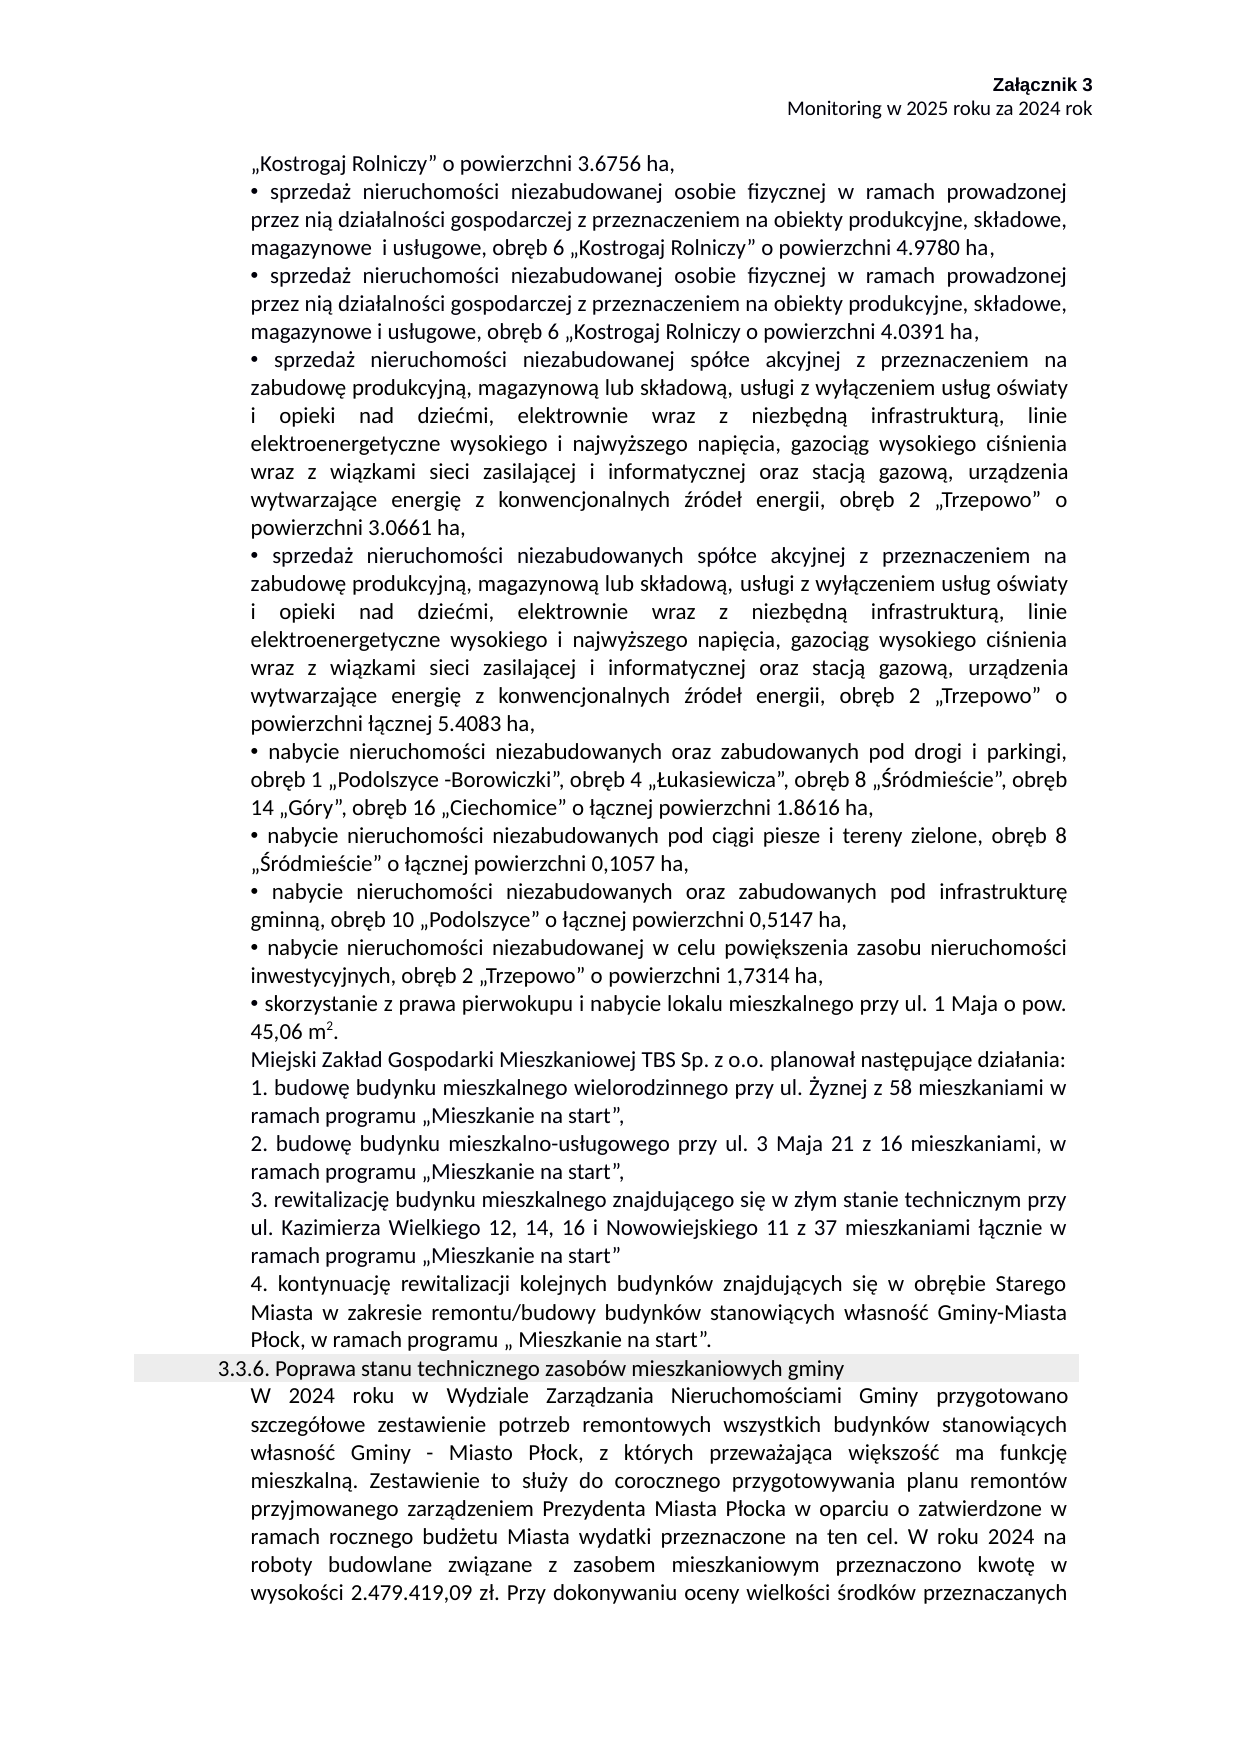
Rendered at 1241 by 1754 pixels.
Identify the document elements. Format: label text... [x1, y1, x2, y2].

table_cell W 2024 roku w Wydziale Zarządzania Nieruchomościami Gminy przygotowano szczegółowe zestawienie potrzeb remontowych wszystkich budynków stanowiących własność Gminy - Miasto Płock, z których przeważająca większość ma funkcję mieszkalną. Zestawienie to służy do corocznego przygotowywania planu remontów przyjmowanego zarządzeniem Prezydenta Miasta Płocka w oparciu o zatwierdzone w ramach rocznego budżetu Miasta wydatki przeznaczone na ten cel. W roku 2024 na roboty budowlane związane z zasobem mieszkaniowym przeznaczono kwotę w wysokości 2.479.419,09 zł. Przy dokonywaniu oceny wielkości środków przeznaczanych [237, 1382, 1079, 1606]
table_cell „Kostrogaj Rolniczy” o powierzchni 3.6756 ha, sprzedaż nieruchomości niezabudowanej osobie fizycznej w ramach prowadzonej przez nią działalności gospodarczej z przeznaczeniem na obiekty produkcyjne, składowe, magazynowe i usługowe, obręb 6 „Kostrogaj Rolniczy” o powierzchni 4.9780 ha, sprzedaż nieruchomości niezabudowanej osobie fizycznej w ramach prowadzonej przez nią działalności gospodarczej z przeznaczeniem na obiekty produkcyjne, składowe, magazynowe i usługowe, obręb 6 „Kostrogaj Rolniczy o powierzchni 4.0391 ha, sprzedaż nieruchomości niezabudowanej spółce akcyjnej z przeznaczeniem na zabudowę produkcyjną, magazynową lub składową, usługi z wyłączeniem usług oświaty i opieki nad dziećmi, elektrownie wraz z niezbędną infrastrukturą, linie elektroenergetyczne wysokiego i najwyższego napięcia, gazociąg wysokiego ciśnienia wraz z wiązkami sieci zasilającej i informatycznej oraz stacją gazową, urządzenia wytwarzające energię z konwencjonalnych źródeł energii, obręb 2 „Trzepowo” o powierzchni 3.0661 ha, sprzedaż nieruchomości niezabudowanych spółce akcyjnej z przeznaczeniem na zabudowę produkcyjną, magazynową lub składową, usługi z wyłączeniem usług oświaty i opieki nad dziećmi, elektrownie wraz z niezbędną infrastrukturą, linie elektroenergetyczne wysokiego i najwyższego napięcia, gazociąg wysokiego ciśnienia wraz z wiązkami sieci zasilającej i informatycznej oraz stacją gazową, urządzenia wytwarzające energię z konwencjonalnych źródeł energii, obręb 2 „Trzepowo” o powierzchni łącznej 5.4083 ha, nabycie nieruchomości niezabudowanych oraz zabudowanych pod drogi i parkingi, obręb 1 „Podolszyce -Borowiczki”, obręb 4 „Łukasiewicza”, obręb 8 „Śródmieście”, obręb 14 „Góry”, obręb 16 „Ciechomice” o łącznej powierzchni 1.8616 ha, nabycie nieruchomości niezabudowanych pod ciągi piesze i tereny zielone, obręb 8 „Śródmieście” o łącznej powierzchni 0,1057 ha, nabycie nieruchomości niezabudowanych oraz zabudowanych pod infrastrukturę gminną, obręb 10 „Podolszyce” o łącznej powierzchni 0,5147 ha, nabycie nieruchomości niezabudowanej w celu powiększenia zasobu nieruchomości inwestycyjnych, obręb 2 „Trzepowo” o powierzchni 1,7314 ha, skorzystanie z prawa pierwokupu i nabycie lokalu mieszkalnego przy ul. 1 Maja o pow. 45,06 m2. Miejski Zakład Gospodarki Mieszkaniowej TBS Sp. z o.o. planował następujące działania: 1. budowę budynku mieszkalnego wielorodzinnego przy ul. Żyznej z 58 mieszkaniami w ramach programu „Mieszkanie na start”, 2. budowę budynku mieszkalno-usługowego przy ul. 3 Maja 21 z 16 mieszkaniami, w ramach programu „Mieszkanie na start”, 3. rewitalizację budynku mieszkalnego znajdującego się w złym stanie technicznym przy ul. Kazimierza Wielkiego 12, 14, 16 i Nowowiejskiego 11 z 37 mieszkaniami łącznie w ramach programu „Mieszkanie na start” 4. kontynuację rewitalizacji kolejnych budynków znajdujących się w obrębie Starego Miasta w zakresie remontu/budowy budynków stanowiących własność Gminy-Miasta Płock, w ramach programu „ Mieszkanie na start”. [237, 149, 1079, 1354]
table_cell [134, 149, 166, 1354]
table_cell [166, 149, 204, 1354]
table_cell [134, 1354, 166, 1382]
table_cell [204, 149, 237, 1354]
table_cell [166, 1354, 204, 1382]
table_cell [134, 1382, 166, 1606]
table_cell [166, 1382, 204, 1606]
table_cell [204, 1382, 237, 1606]
table_cell 3.3.6. Poprawa stanu technicznego zasobów mieszkaniowych gminy [204, 1354, 1079, 1382]
